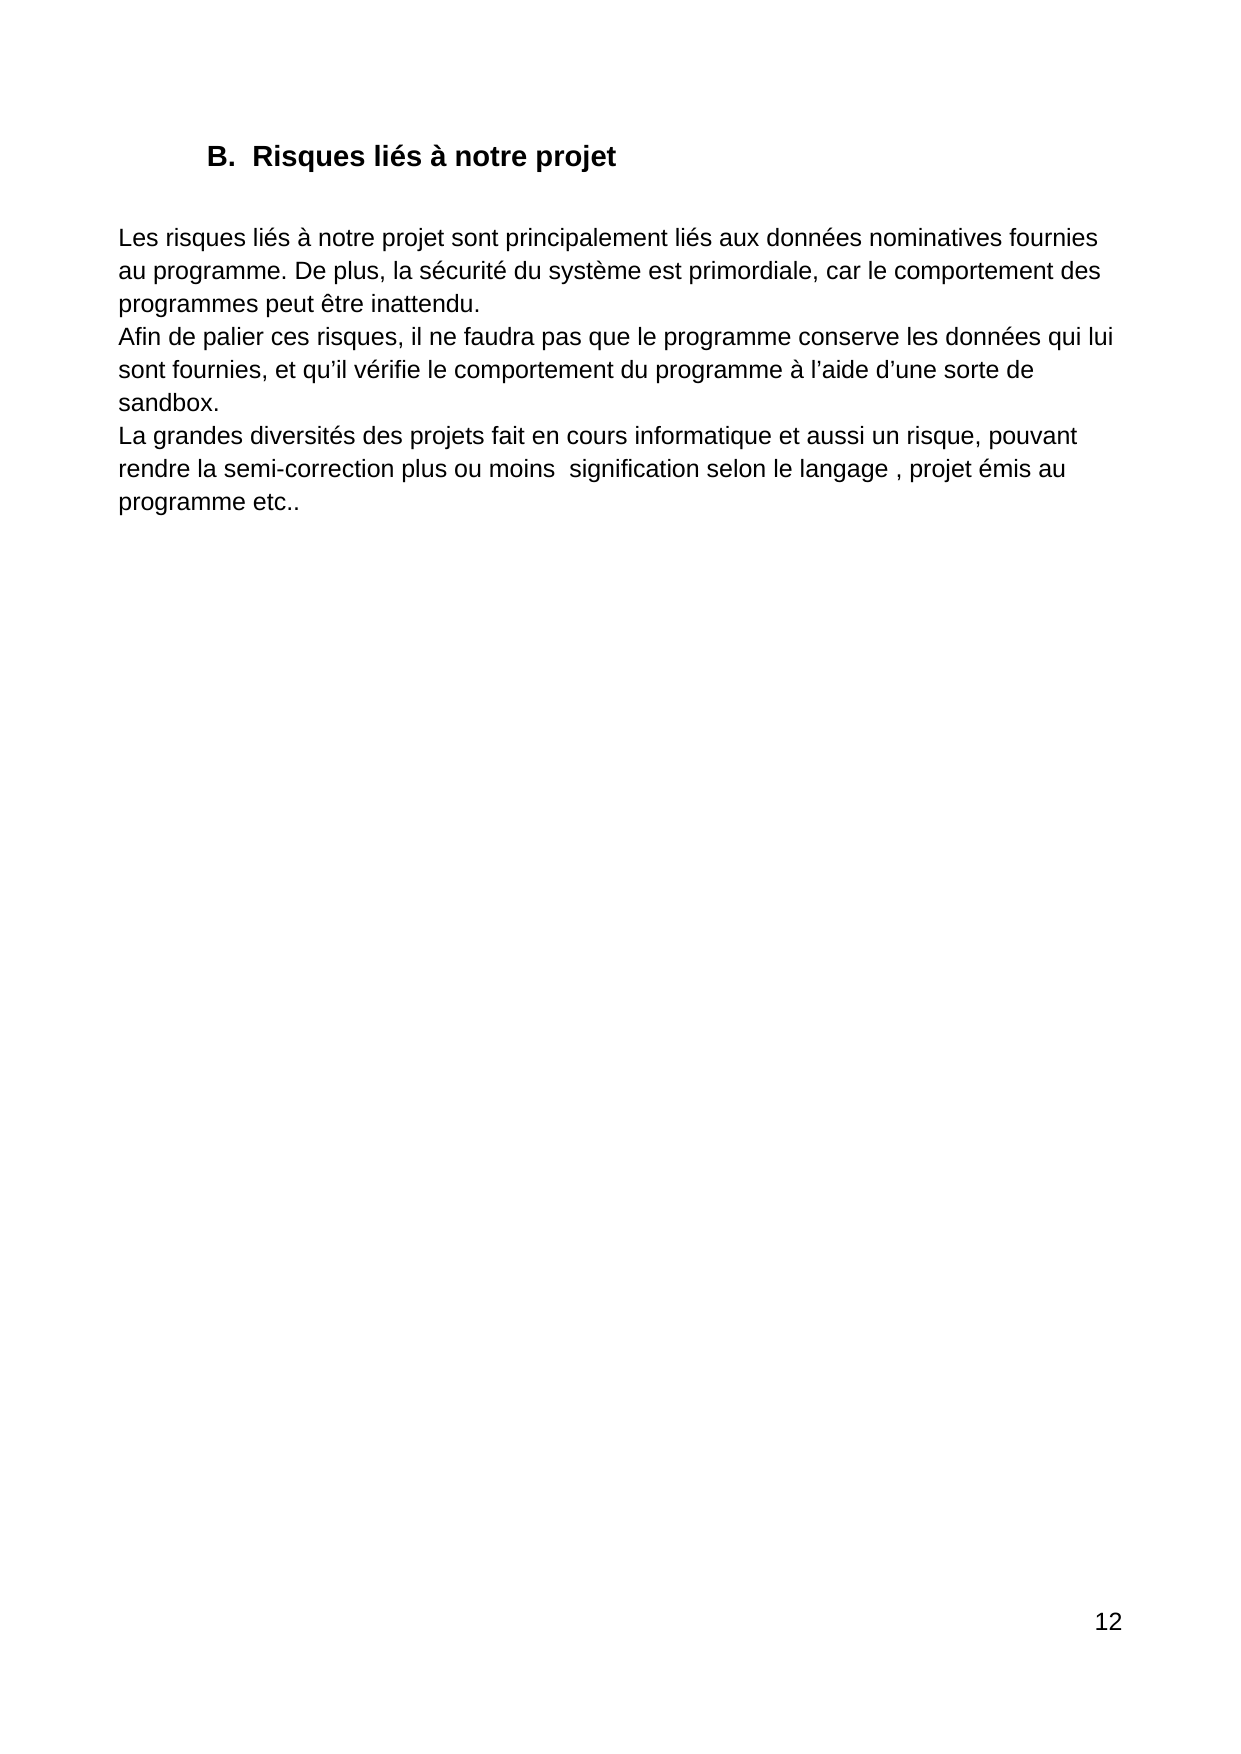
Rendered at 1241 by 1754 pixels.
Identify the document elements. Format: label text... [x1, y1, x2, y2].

text La grandes diversités des projets fait en cours informatique et aussi un risque, pouvant rendre la semi-correction plus ou moins signification selon le langage , projet émis au programme etc.. [118, 421, 1122, 516]
text Les risques liés à notre projet sont principalement liés aux données nominatives fournies au programme. De plus, la sécurité du système est primordiale, car le comportement des programmes peut être inattendu. [118, 223, 1122, 318]
subtitle Risques liés à notre projet [178, 139, 1122, 172]
text Afin de palier ces risques, il ne faudra pas que le programme conserve les données qui lui sont fournies, et qu’il vérifie le comportement du programme à l’aide d’une sorte de sandbox. [118, 322, 1122, 417]
